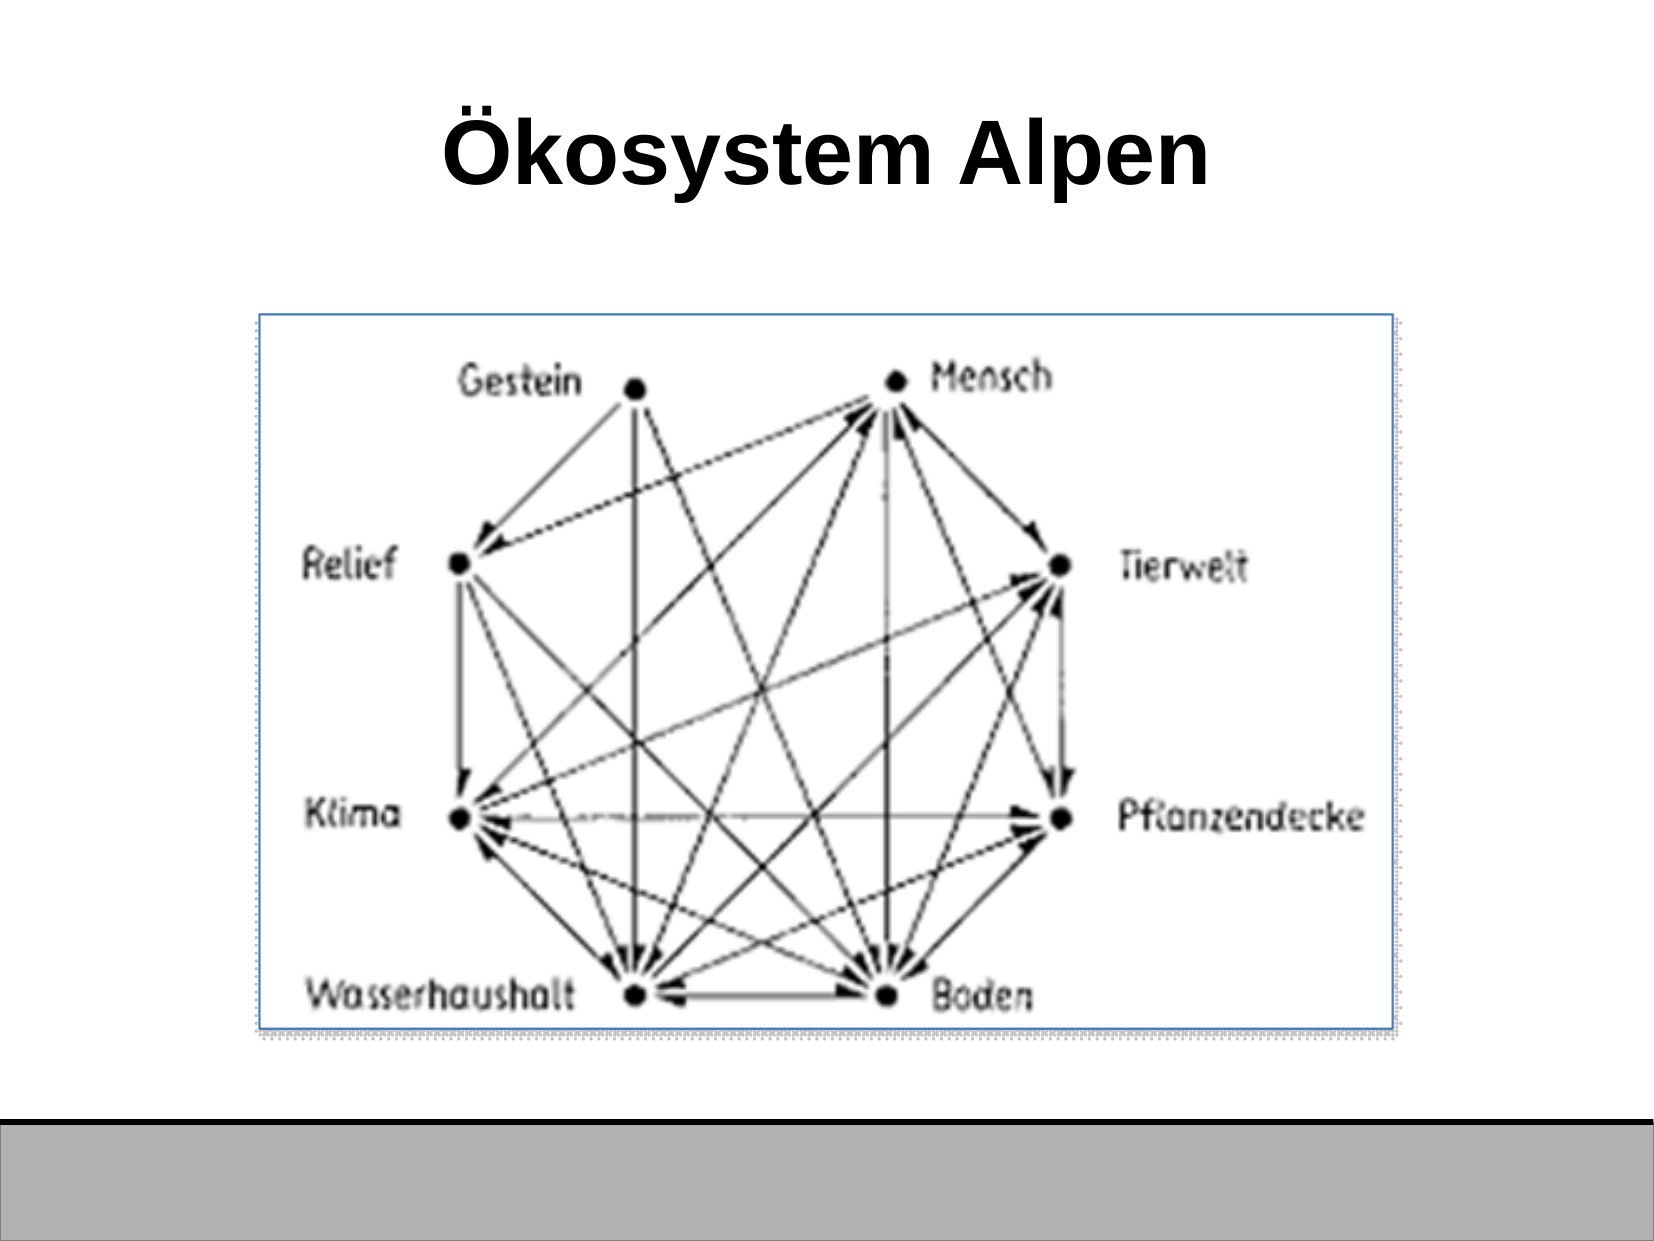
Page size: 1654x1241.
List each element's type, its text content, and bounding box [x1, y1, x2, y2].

picture [248, 307, 1404, 1046]
title Ökosystem Alpen [82, 49, 1571, 257]
text_box [0, 1125, 1654, 1241]
